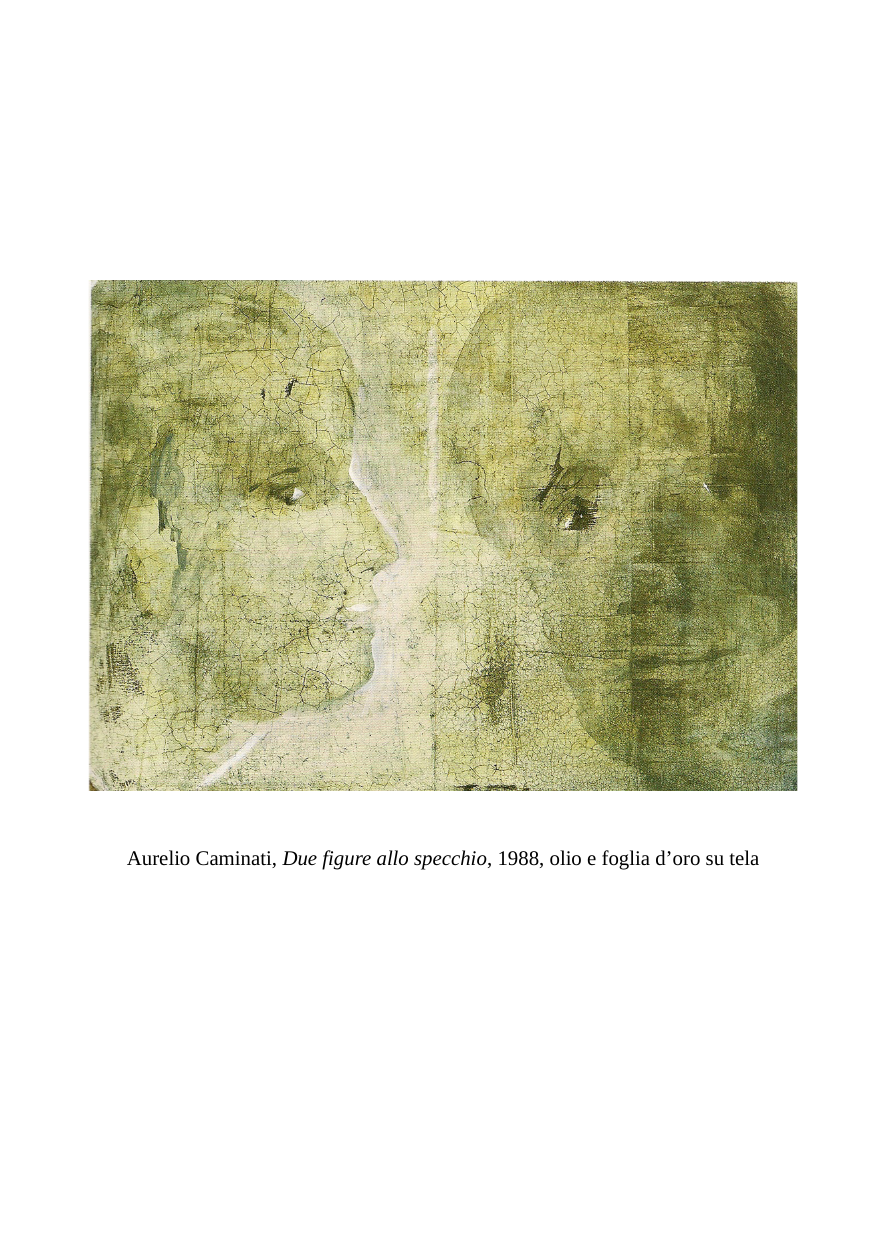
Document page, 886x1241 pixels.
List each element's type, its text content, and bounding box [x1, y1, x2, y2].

picture [88, 280, 798, 791]
text Aurelio Caminati, Due figure allo specchio, 1988, olio e foglia d’oro su tela [88, 846, 797, 870]
